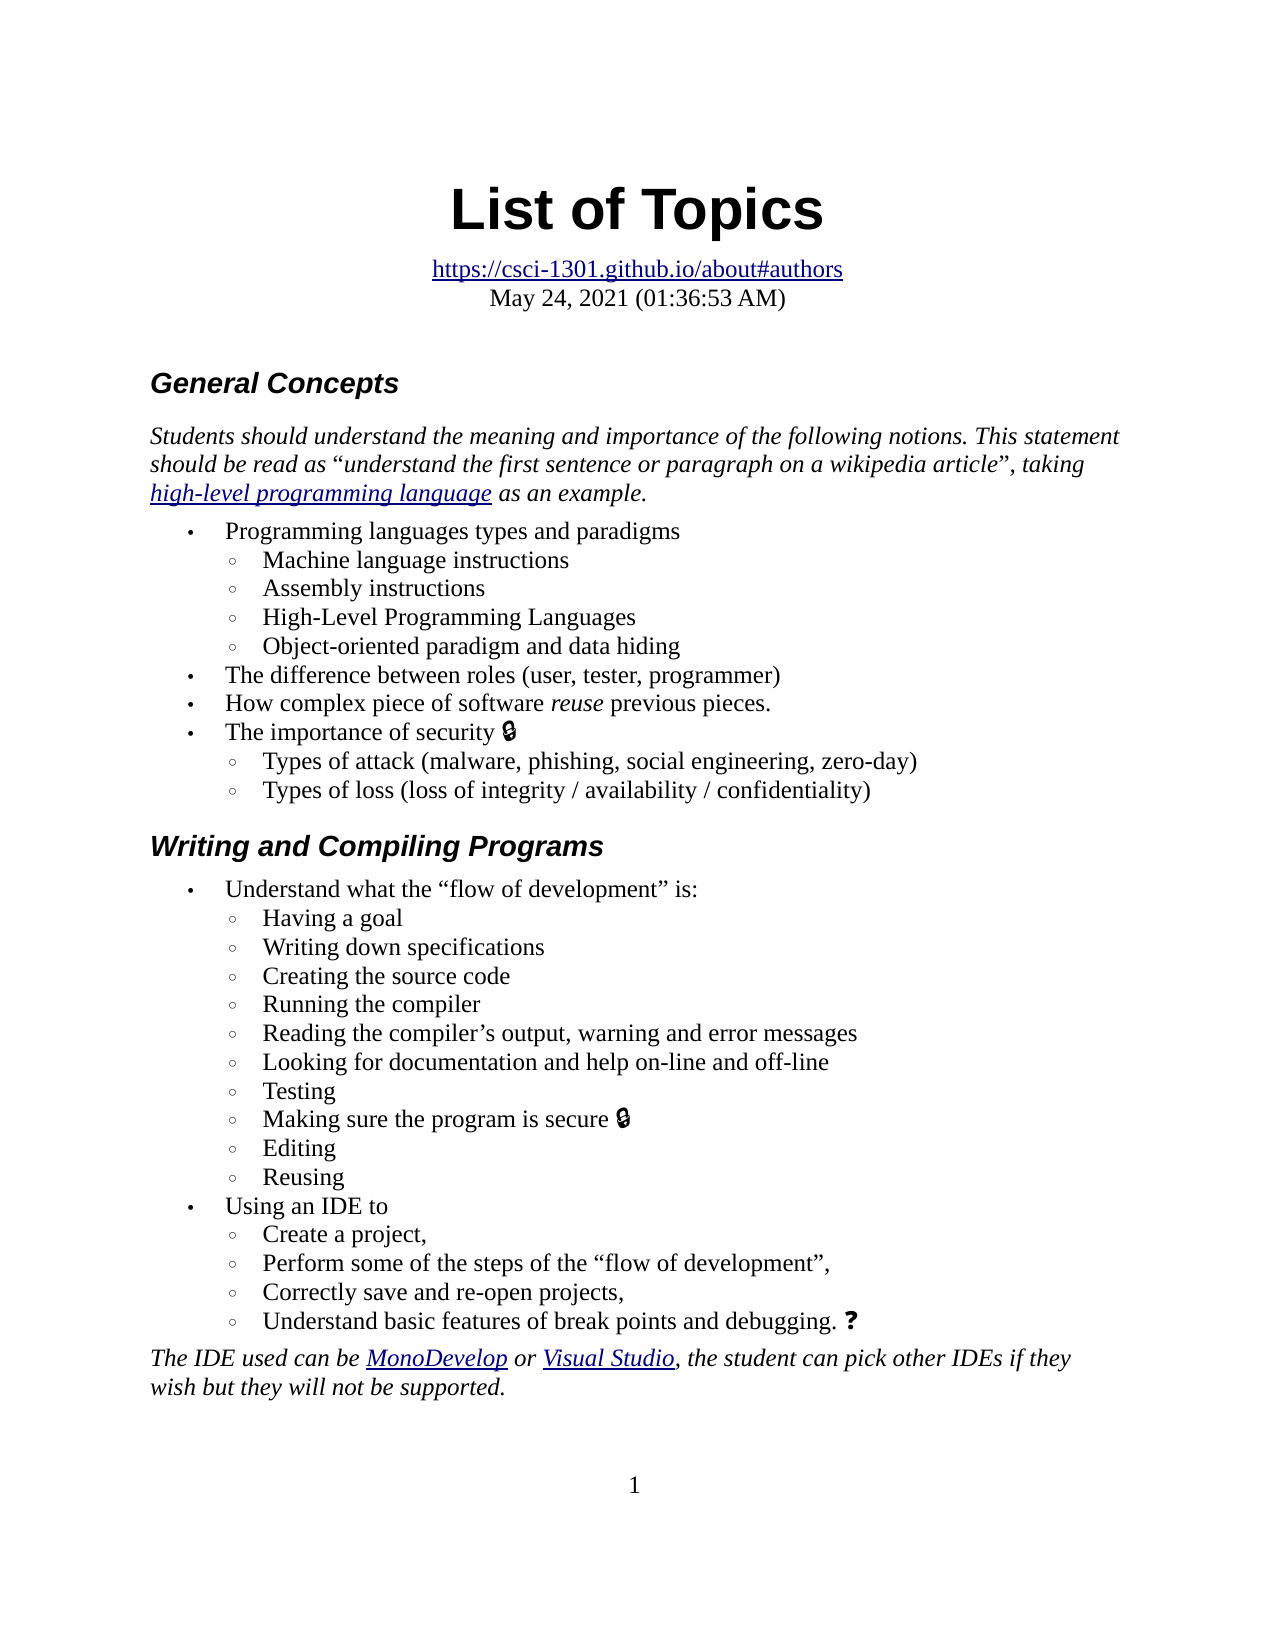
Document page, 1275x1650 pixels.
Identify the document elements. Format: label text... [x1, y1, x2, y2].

list Writing down specifications [225, 932, 1125, 961]
list Programming languages types and paradigms [187, 516, 1125, 545]
list Assembly instructions [225, 573, 1125, 602]
list Correctly save and re-open projects, [225, 1277, 1125, 1306]
text The IDE used can be MonoDevelop or Visual Studio, the student can pick other IDEs if they wish but they will not be supported. [150, 1343, 1125, 1401]
list Understand what the “flow of development” is: [187, 874, 1125, 903]
list Reusing [225, 1162, 1125, 1191]
list How complex piece of software reuse previous pieces. [187, 688, 1125, 717]
list Object-oriented paradigm and data hiding [225, 631, 1125, 660]
list Having a goal [225, 903, 1125, 932]
list Editing [225, 1133, 1125, 1162]
list Perform some of the steps of the “flow of development”, [225, 1248, 1125, 1277]
list Types of loss (loss of integrity / availability / confidentiality) [225, 775, 1125, 803]
list Reading the compiler’s output, warning and error messages [225, 1018, 1125, 1047]
list Testing [225, 1076, 1125, 1104]
list The importance of security 🔒 [187, 717, 1125, 746]
list Running the compiler [225, 989, 1125, 1018]
list The difference between roles (user, tester, programmer) [187, 660, 1125, 688]
list High-Level Programming Languages [225, 602, 1125, 631]
subtitle Writing and Compiling Programs [150, 828, 1125, 862]
text https://csci-1301.github.io/about#authors [150, 254, 1125, 283]
list Understand basic features of break points and debugging. ❓ [225, 1306, 1125, 1334]
list Types of attack (malware, phishing, social engineering, zero-day) [225, 746, 1125, 775]
list Making sure the program is secure 🔒 [225, 1104, 1125, 1133]
text Students should understand the meaning and importance of the following notions. This statement should be read as “understand the first sentence or paragraph on a wikipedia article”, taking high-level programming language as an example. [150, 421, 1125, 507]
list Using an IDE to [187, 1191, 1125, 1219]
list Looking for documentation and help on-line and off-line [225, 1047, 1125, 1076]
list Creating the source code [225, 961, 1125, 989]
list Machine language instructions [225, 545, 1125, 573]
subtitle General Concepts [150, 366, 1125, 399]
title List of Topics [150, 175, 1125, 242]
text May 24, 2021 (01:36:53 AM) [150, 283, 1125, 312]
list Create a project, [225, 1219, 1125, 1248]
